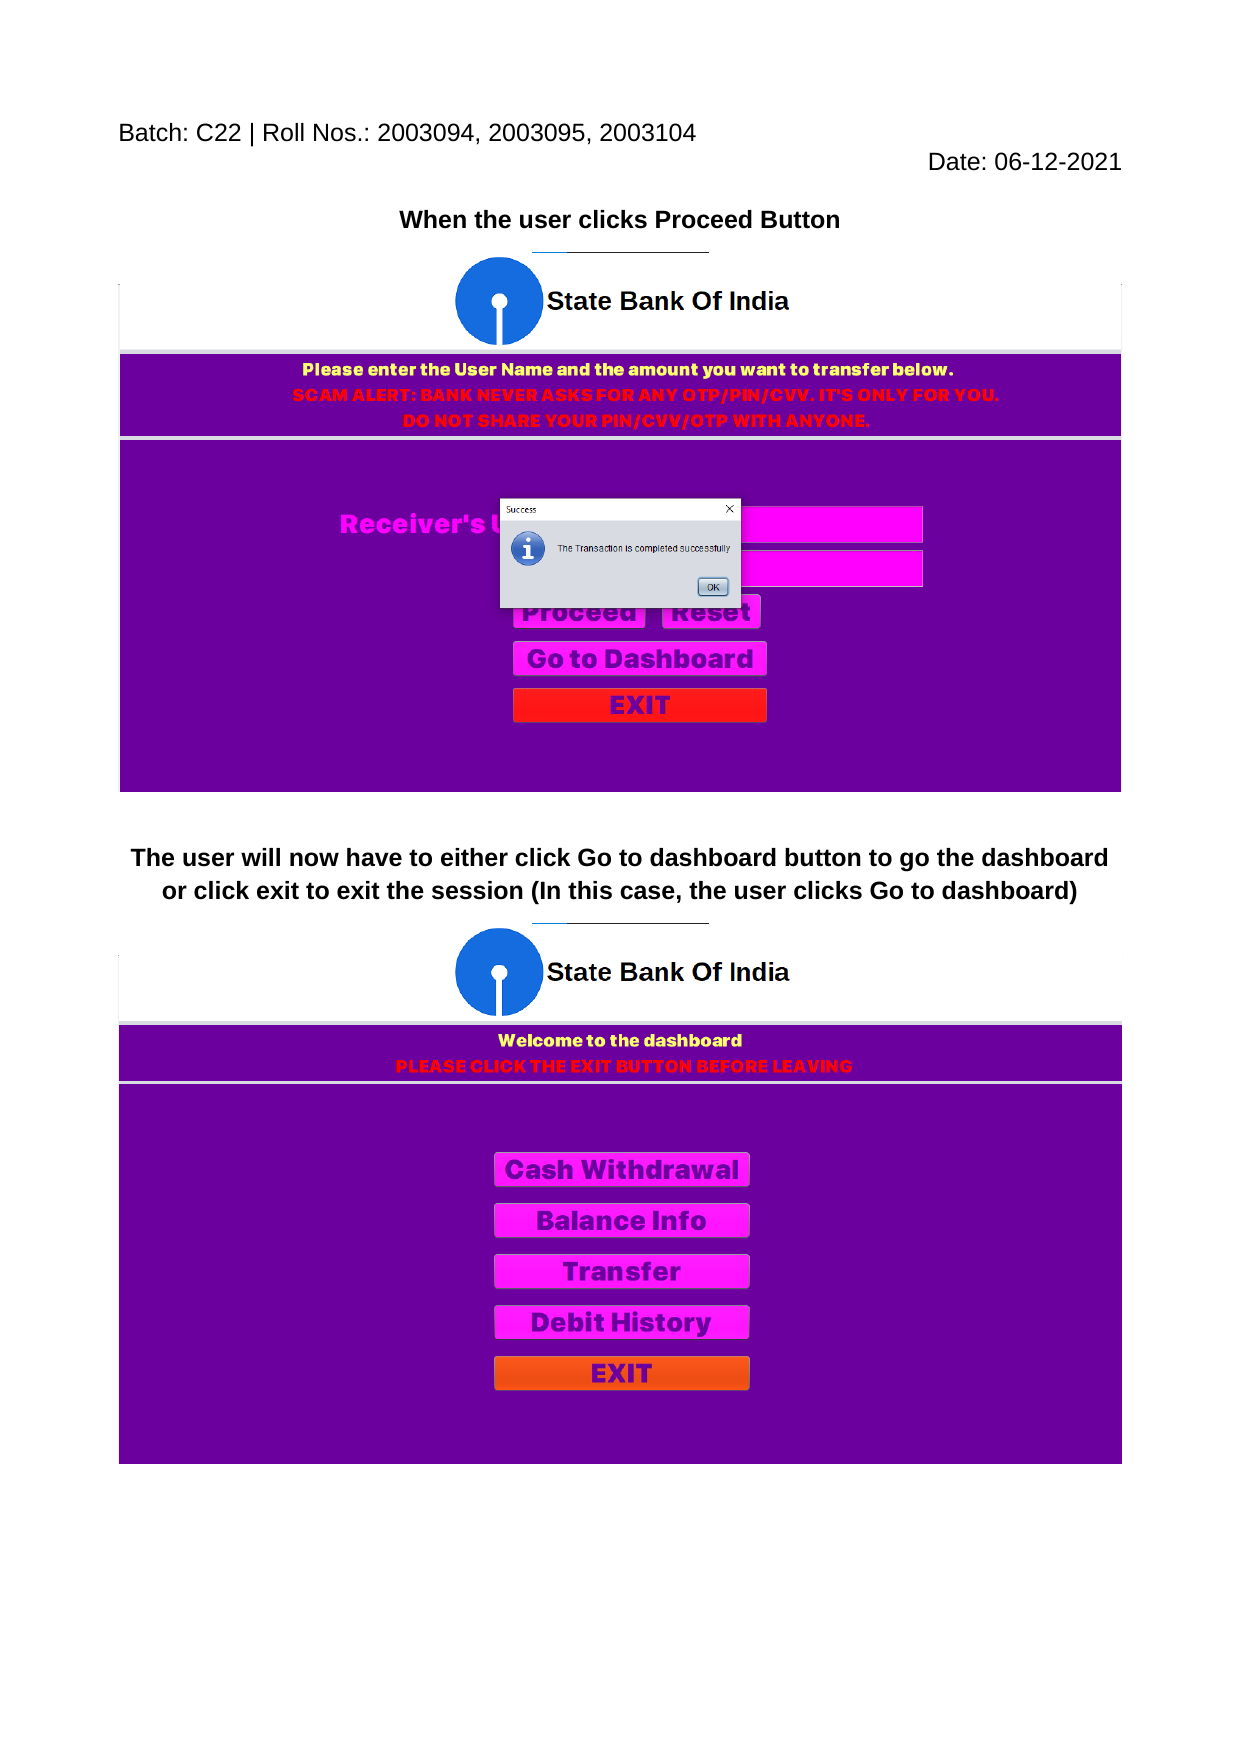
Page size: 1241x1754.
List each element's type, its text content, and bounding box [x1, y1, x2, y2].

picture [118, 923, 1123, 1464]
picture [118, 252, 1123, 792]
text The user will now have to either click Go to dashboard button to go the dashboard or click exit to exit the session (In this case, the user clicks Go to dashboard) [118, 843, 1122, 905]
text When the user clicks Proceed Button [118, 205, 1122, 234]
